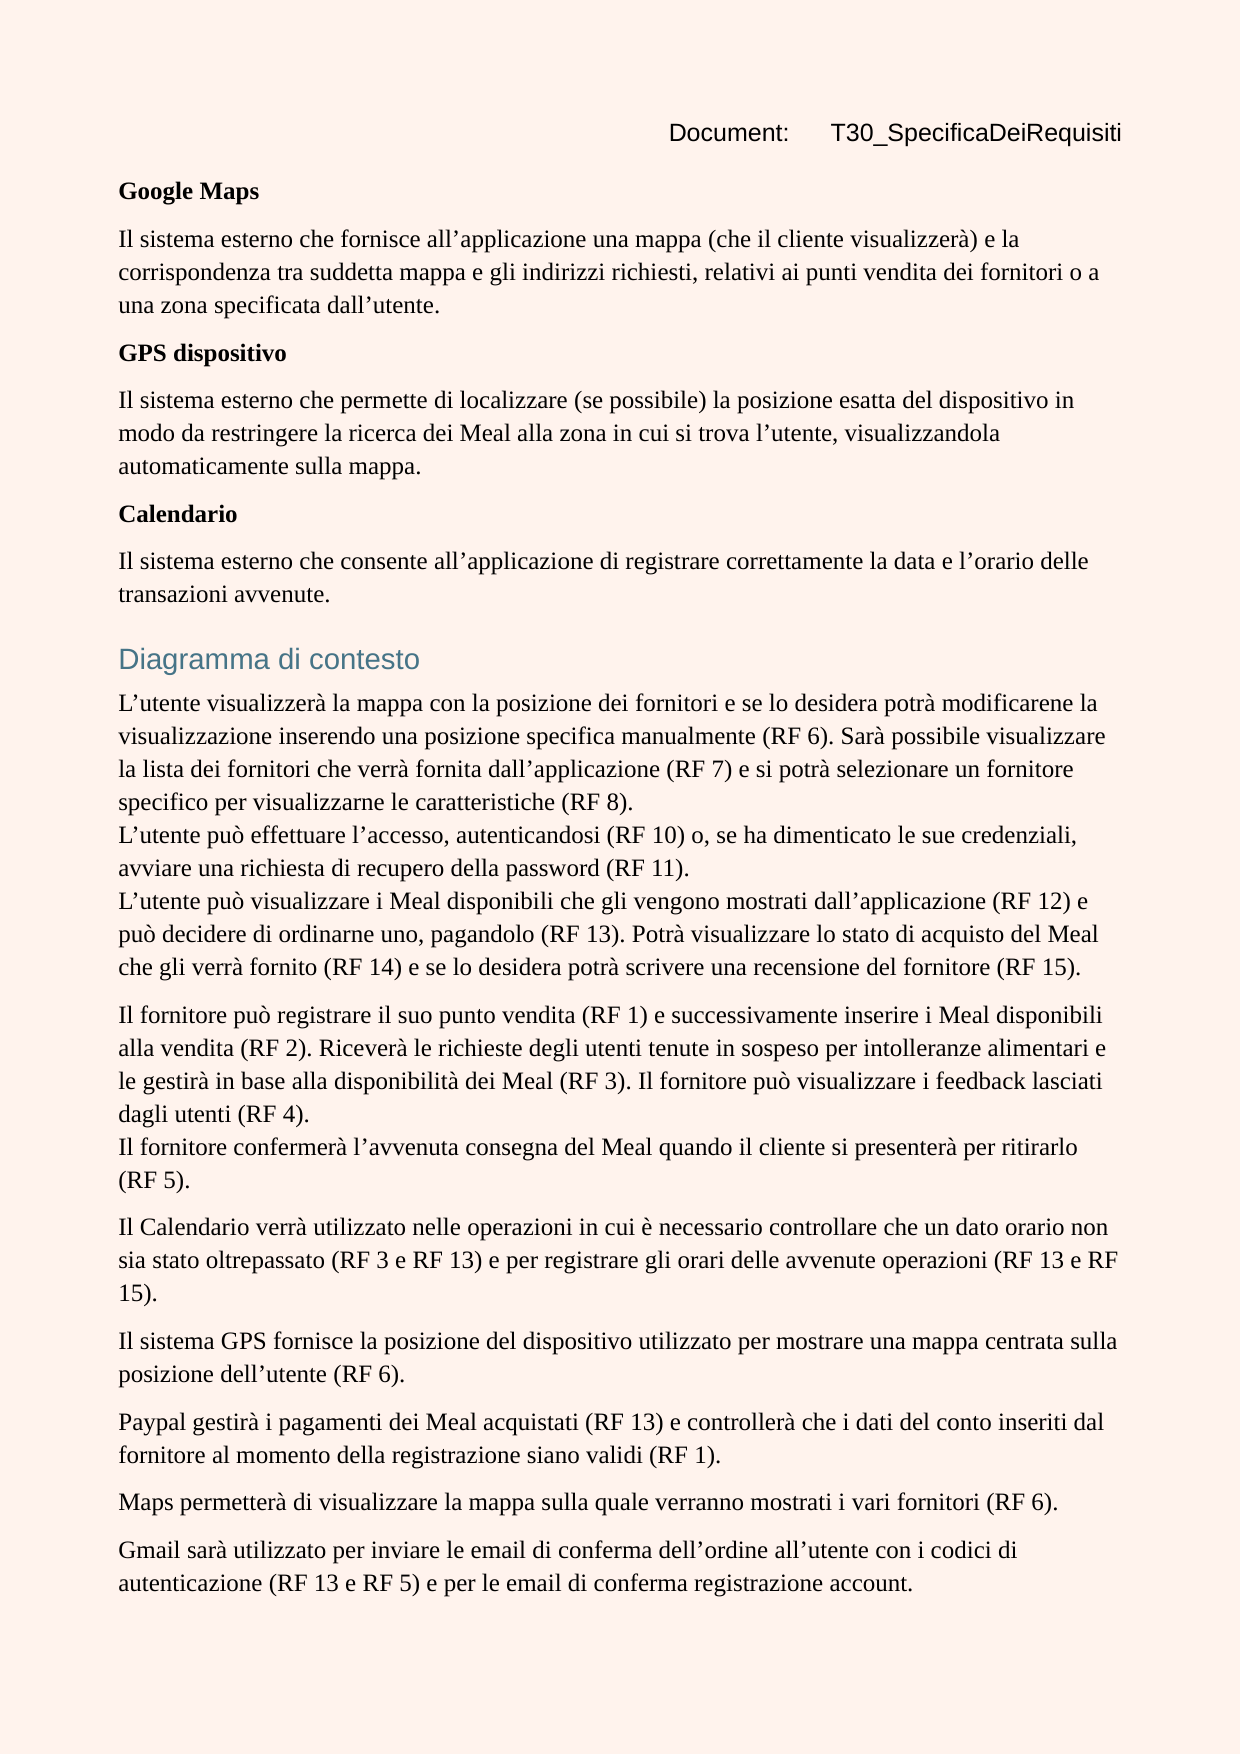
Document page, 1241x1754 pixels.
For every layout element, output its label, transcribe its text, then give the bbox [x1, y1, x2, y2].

text L’utente può effettuare l’accesso, autenticandosi (RF 10) o, se ha dimenticato le sue credenziali, avviare una richiesta di recupero della password (RF 11). [118, 820, 1122, 882]
text Il sistema esterno che permette di localizzare (se possibile) la posizione esatta del dispositivo in modo da restringere la ricerca dei Meal alla zona in cui si trova l’utente, visualizzandola automaticamente sulla mappa. [118, 385, 1122, 480]
text Paypal gestirà i pagamenti dei Meal acquistati (RF 13) e controllerà che i dati del conto inseriti dal fornitore al momento della registrazione siano validi (RF 1). [118, 1407, 1122, 1468]
text Il sistema esterno che consente all’applicazione di registrare correttamente la data e l’orario delle transazioni avvenute. [118, 546, 1122, 608]
text Il sistema esterno che fornisce all’applicazione una mappa (che il cliente visualizzerà) e la corrispondenza tra suddetta mappa e gli indirizzi richiesti, relativi ai punti vendita dei fornitori o a una zona specificata dall’utente. [118, 224, 1122, 319]
text Maps permetterà di visualizzare la mappa sulla quale verranno mostrati i vari fornitori (RF 6). [118, 1487, 1122, 1516]
subtitle Diagramma di contesto [118, 642, 1122, 675]
text L’utente visualizzerà la mappa con la posizione dei fornitori e se lo desidera potrà modificarene la visualizzazione inserendo una posizione specifica manualmente (RF 6). Sarà possibile visualizzare la lista dei fornitori che verrà fornita dall’applicazione (RF 7) e si potrà selezionare un fornitore specifico per visualizzarne le caratteristiche (RF 8). [118, 688, 1122, 816]
text Il Calendario verrà utilizzato nelle operazioni in cui è necessario controllare che un dato orario non sia stato oltrepassato (RF 3 e RF 13) e per registrare gli orari delle avvenute operazioni (RF 13 e RF 15). [118, 1212, 1122, 1307]
text Il sistema GPS fornisce la posizione del dispositivo utilizzato per mostrare una mappa centrata sulla posizione dell’utente (RF 6). [118, 1326, 1122, 1388]
text Il fornitore confermerà l’avvenuta consegna del Meal quando il cliente si presenterà per ritirarlo (RF 5). [118, 1132, 1122, 1193]
text GPS dispositivo [118, 338, 1122, 366]
text Il fornitore può registrare il suo punto vendita (RF 1) e successivamente inserire i Meal disponibili alla vendita (RF 2). Riceverà le richieste degli utenti tenute in sospeso per intolleranze alimentari e le gestirà in base alla disponibilità dei Meal (RF 3). Il fornitore può visualizzare i feedback lasciati dagli utenti (RF 4). [118, 1000, 1122, 1127]
text Google Maps [118, 176, 1122, 205]
text Gmail sarà utilizzato per inviare le email di conferma dell’ordine all’utente con i codici di autenticazione (RF 13 e RF 5) e per le email di conferma registrazione account. [118, 1535, 1122, 1597]
text L’utente può visualizzare i Meal disponibili che gli vengono mostrati dall’applicazione (RF 12) e può decidere di ordinarne uno, pagandolo (RF 13). Potrà visualizzare lo stato di acquisto del Meal che gli verrà fornito (RF 14) e se lo desidera potrà scrivere una recensione del fornitore (RF 15). [118, 886, 1122, 981]
text Calendario [118, 499, 1122, 528]
